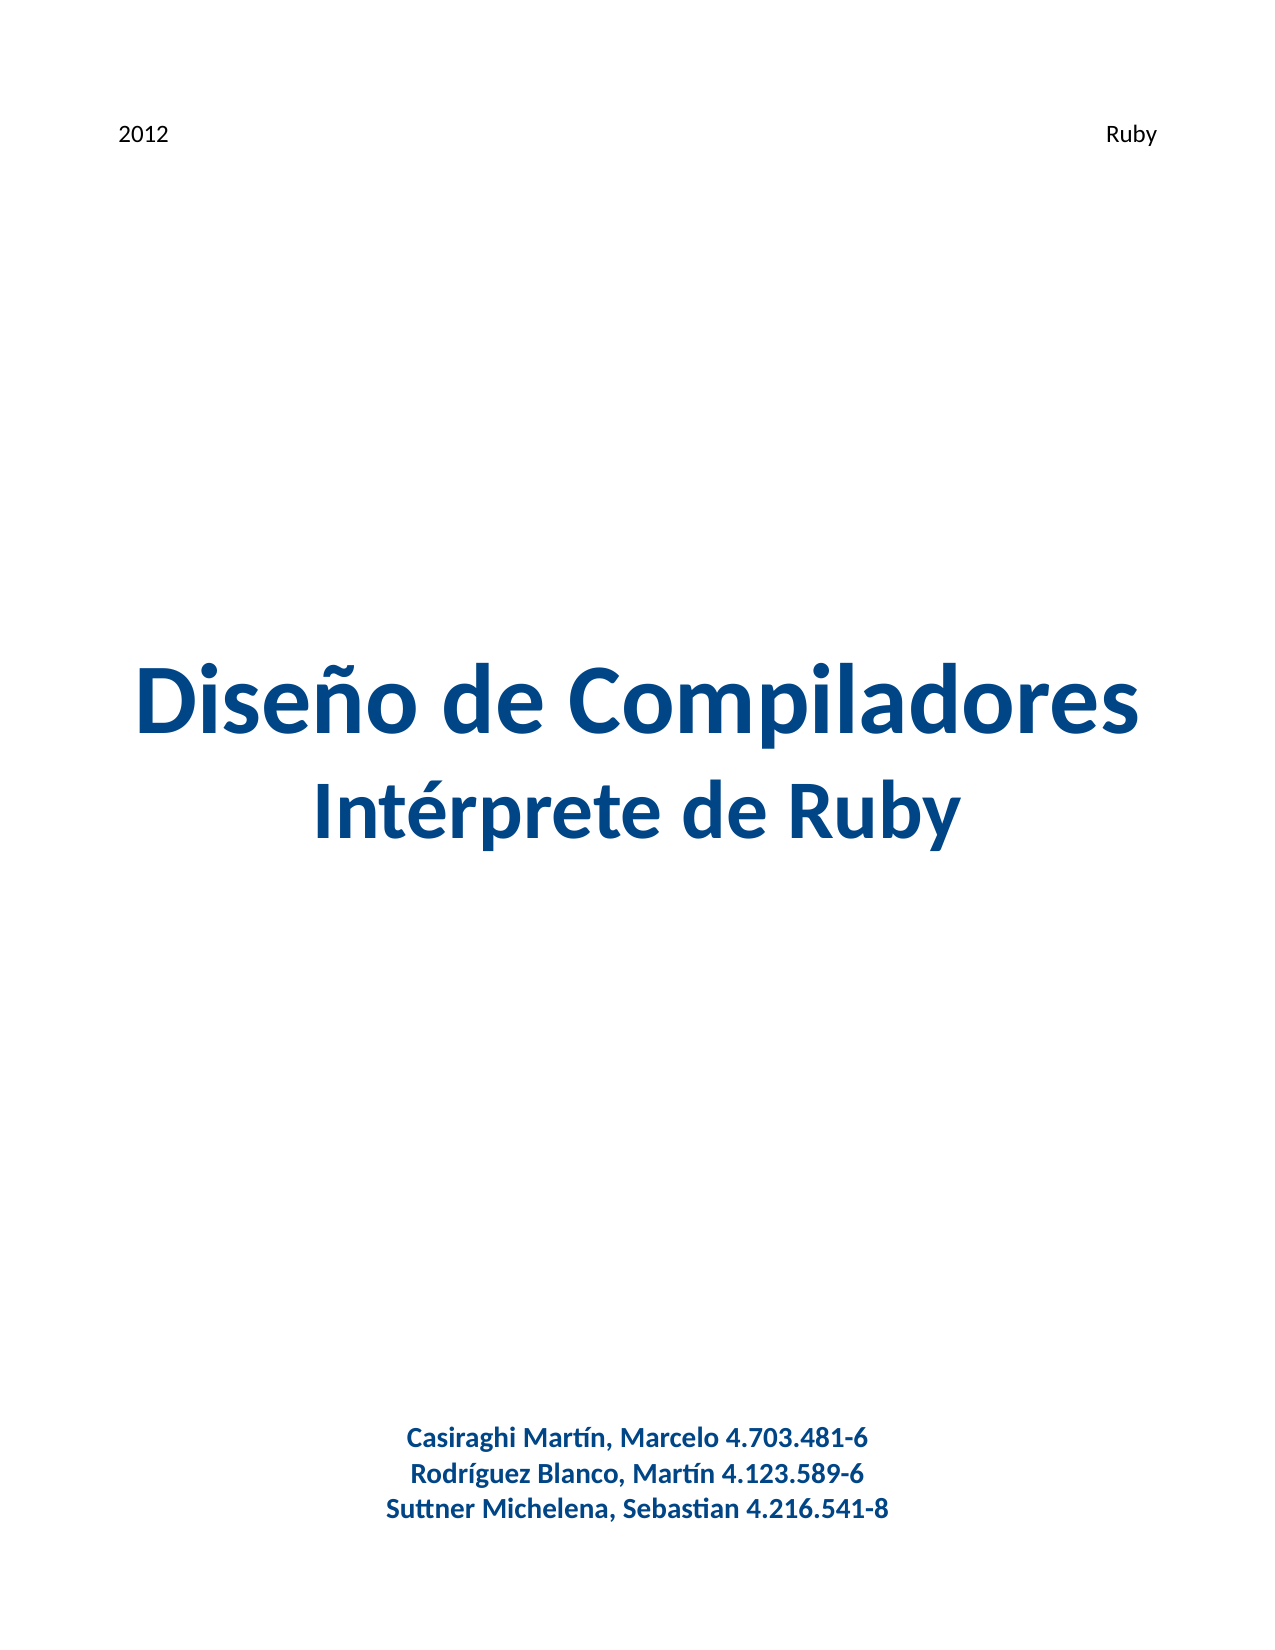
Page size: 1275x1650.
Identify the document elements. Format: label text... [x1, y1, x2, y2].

text Suttner Michelena, Sebastian 4.216.541-8 [118, 1490, 1157, 1526]
text Diseño de Compiladores [118, 636, 1157, 758]
text Rodríguez Blanco, Martín 4.123.589-6 [118, 1455, 1157, 1490]
text Casiraghi Martín, Marcelo 4.703.481-6 [118, 1419, 1157, 1455]
text Intérprete de Ruby [118, 758, 1157, 860]
